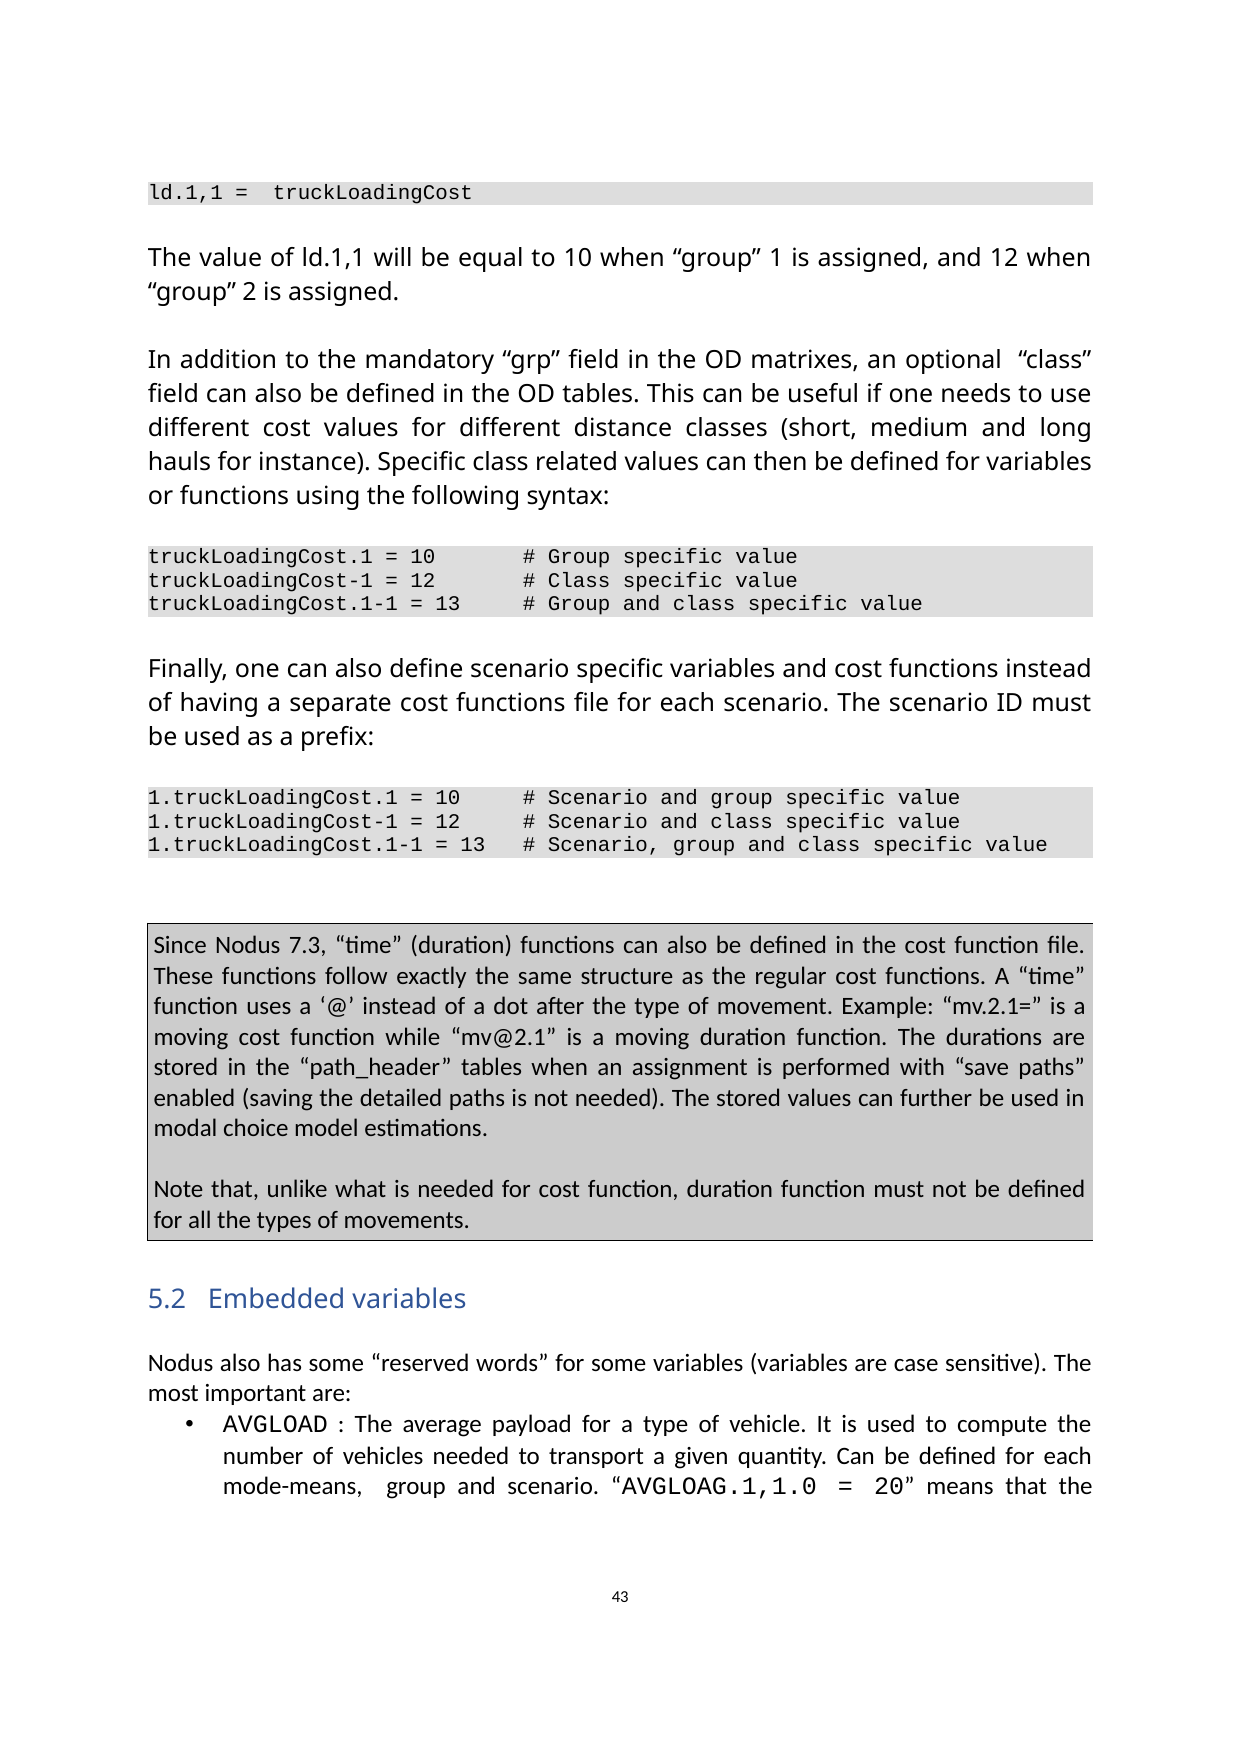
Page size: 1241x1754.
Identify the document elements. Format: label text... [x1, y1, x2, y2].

text 1.truckLoadingCost-1 = 12 # Scenario and class specific value [148, 811, 1093, 834]
table_header Since Nodus 7.3, “time” (duration) functions can also be defined in the cost function file. These functions follow exactly the same structure as the regular cost functions. A “time” function uses a ‘@’ instead of a dot after the type of movement. Example: “mv.2.1=” is a moving cost function while “mv@2.1” is a moving duration function. The durations are stored in the “path_header” tables when an assignment is performed with “save paths” enabled (saving the detailed paths is not needed). The stored values can further be used in modal choice model estimations. Note that, unlike what is needed for cost function, duration function must not be defined for all the types of movements. [148, 924, 1093, 1240]
text truckLoadingCost-1 = 12 # Class specific value [148, 569, 1093, 593]
text In addition to the mandatory “grp” field in the OD matrixes, an optional “class” field can also be defined in the OD tables. This can be useful if one needs to use different cost values for different distance classes (short, medium and long hauls for instance). Specific class related values can then be defined for variables or functions using the following syntax: [148, 342, 1093, 512]
text truckLoadingCost.1 = 10 # Group specific value [148, 546, 1093, 569]
text Nodus also has some “reserved words” for some variables (variables are case sensitive). The most important are: [148, 1347, 1093, 1408]
text The value of ld.1,1 will be equal to 10 when “group” 1 is assigned, and 12 when “group” 2 is assigned. [148, 239, 1093, 307]
text 1.truckLoadingCost.1-1 = 13 # Scenario, group and class specific value [148, 834, 1093, 858]
text Finally, one can also define scenario specific variables and cost functions instead of having a separate cost functions file for each scenario. The scenario ID must be used as a prefix: [148, 651, 1093, 753]
text 1.truckLoadingCost.1 = 10 # Scenario and group specific value [148, 787, 1093, 811]
list AVGLOAD : The average payload for a type of vehicle. It is used to compute the number of vehicles needed to transport a given quantity. Can be defined for each mode-means, group and scenario. “AVGLOAG.1,1.0 = 20” means that the [185, 1408, 1093, 1502]
text truckLoadingCost.1-1 = 13 # Group and class specific value [148, 593, 1093, 617]
subtitle Embedded variables [148, 1280, 1093, 1317]
text ld.1,1 = truckLoadingCost [148, 182, 1093, 205]
